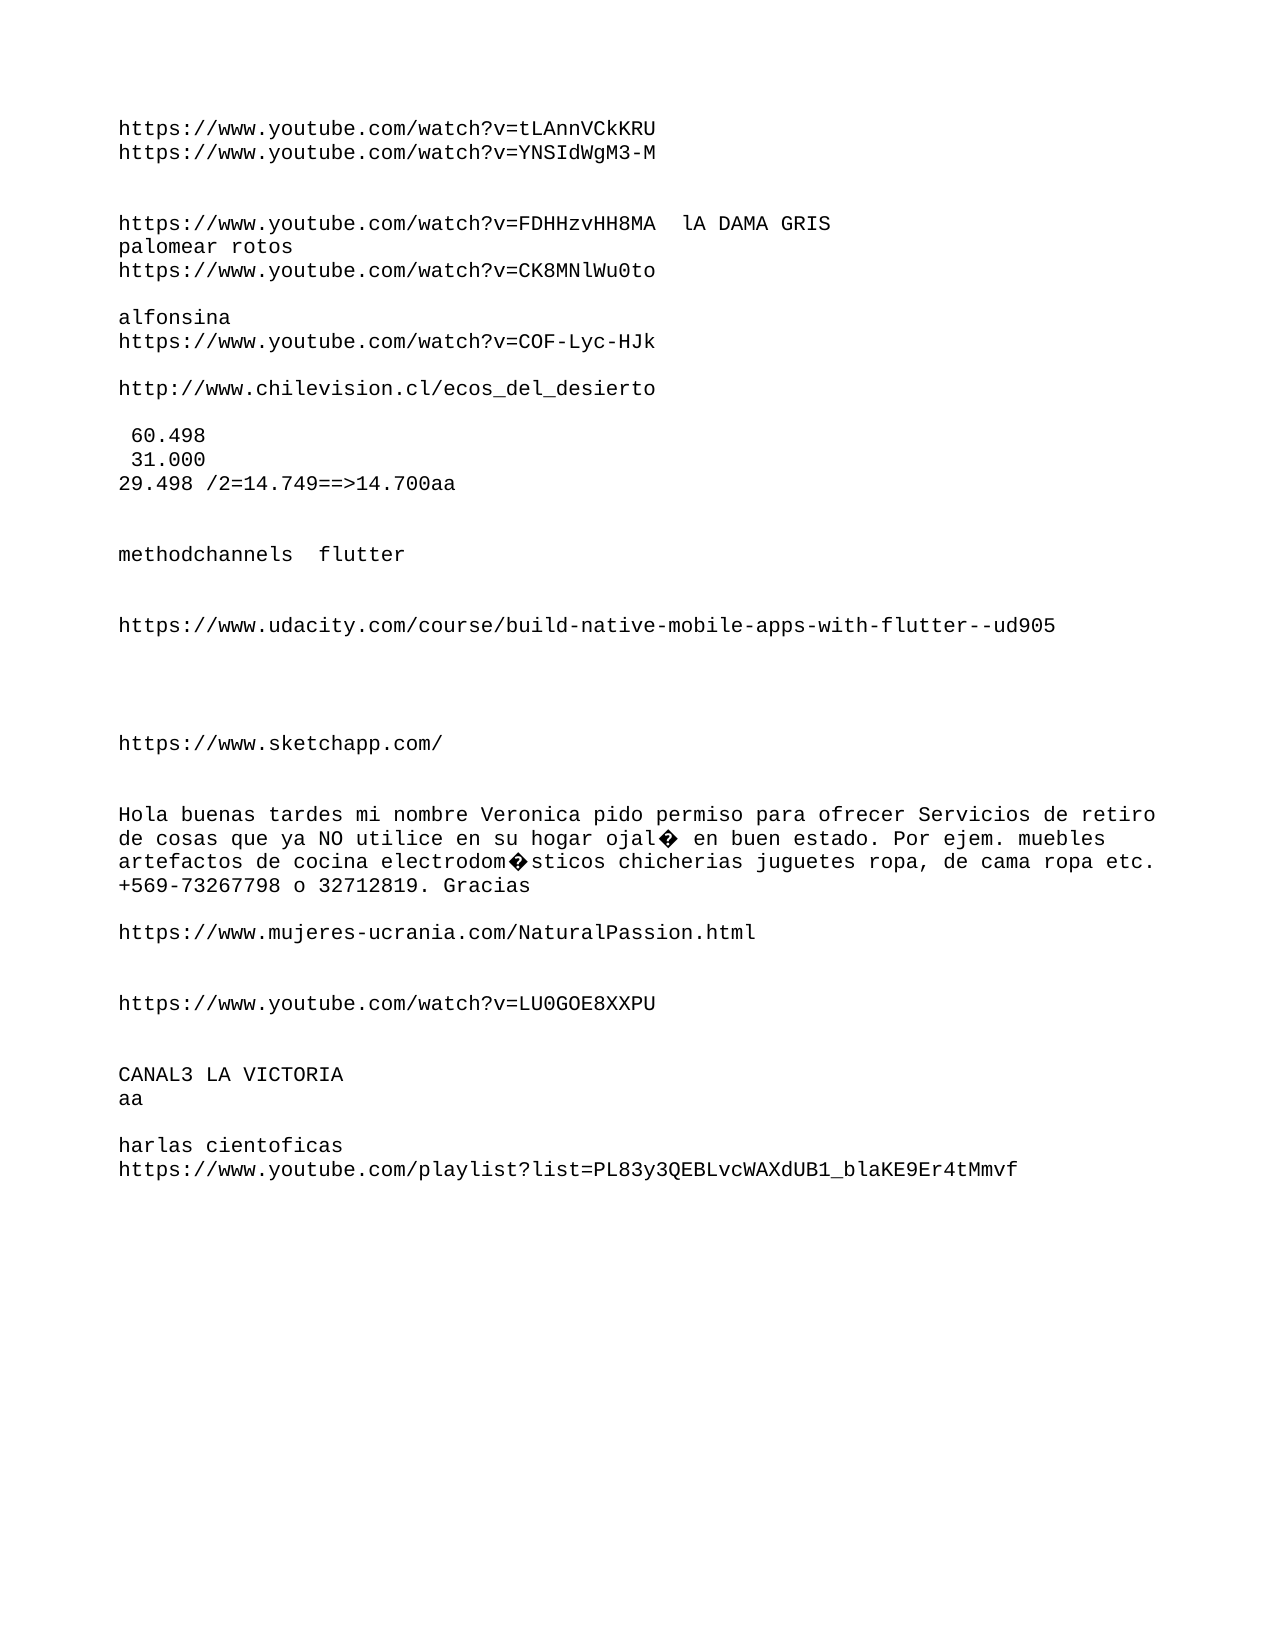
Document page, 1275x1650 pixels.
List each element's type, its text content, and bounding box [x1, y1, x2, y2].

text https://www.youtube.com/watch?v=COF-Lyc-HJk [118, 331, 1157, 354]
text https://www.youtube.com/watch?v=FDHHzvHH8MA lA DAMA GRIS [118, 213, 1157, 236]
text 29.498 /2=14.749==>14.700aa [118, 473, 1157, 496]
text https://www.youtube.com/watch?v=tLAnnVCkKRU [118, 118, 1157, 142]
text https://www.youtube.com/watch?v=YNSIdWgM3-M [118, 142, 1157, 165]
text palomear rotos [118, 236, 1157, 260]
text http://www.chilevision.cl/ecos_del_desierto [118, 378, 1157, 402]
text https://www.mujeres-ucrania.com/NaturalPassion.html [118, 922, 1157, 946]
text aa [118, 1088, 1157, 1111]
text methodchannels flutter [118, 544, 1157, 567]
text harlas cientoficas [118, 1135, 1157, 1158]
text 60.498 [118, 426, 1157, 449]
text 31.000 [118, 449, 1157, 473]
text https://www.sketchapp.com/ [118, 733, 1157, 757]
text alfonsina [118, 307, 1157, 331]
text https://www.udacity.com/course/build-native-mobile-apps-with-flutter--ud905 [118, 615, 1157, 638]
text Hola buenas tardes mi nombre Veronica pido permiso para ofrecer Servicios de retiro de cosas que ya NO utilice en su hogar ojal� en buen estado. Por ejem. muebles artefactos de cocina electrodom�sticos chicherias juguetes ropa, de cama ropa etc. +569-73267798 o 32712819. Gracias [118, 804, 1157, 898]
text https://www.youtube.com/playlist?list=PL83y3QEBLvcWAXdUB1_blaKE9Er4tMmvf [118, 1158, 1157, 1182]
text CANAL3 LA VICTORIA [118, 1064, 1157, 1088]
text https://www.youtube.com/watch?v=CK8MNlWu0to [118, 260, 1157, 284]
text https://www.youtube.com/watch?v=LU0GOE8XXPU [118, 993, 1157, 1017]
